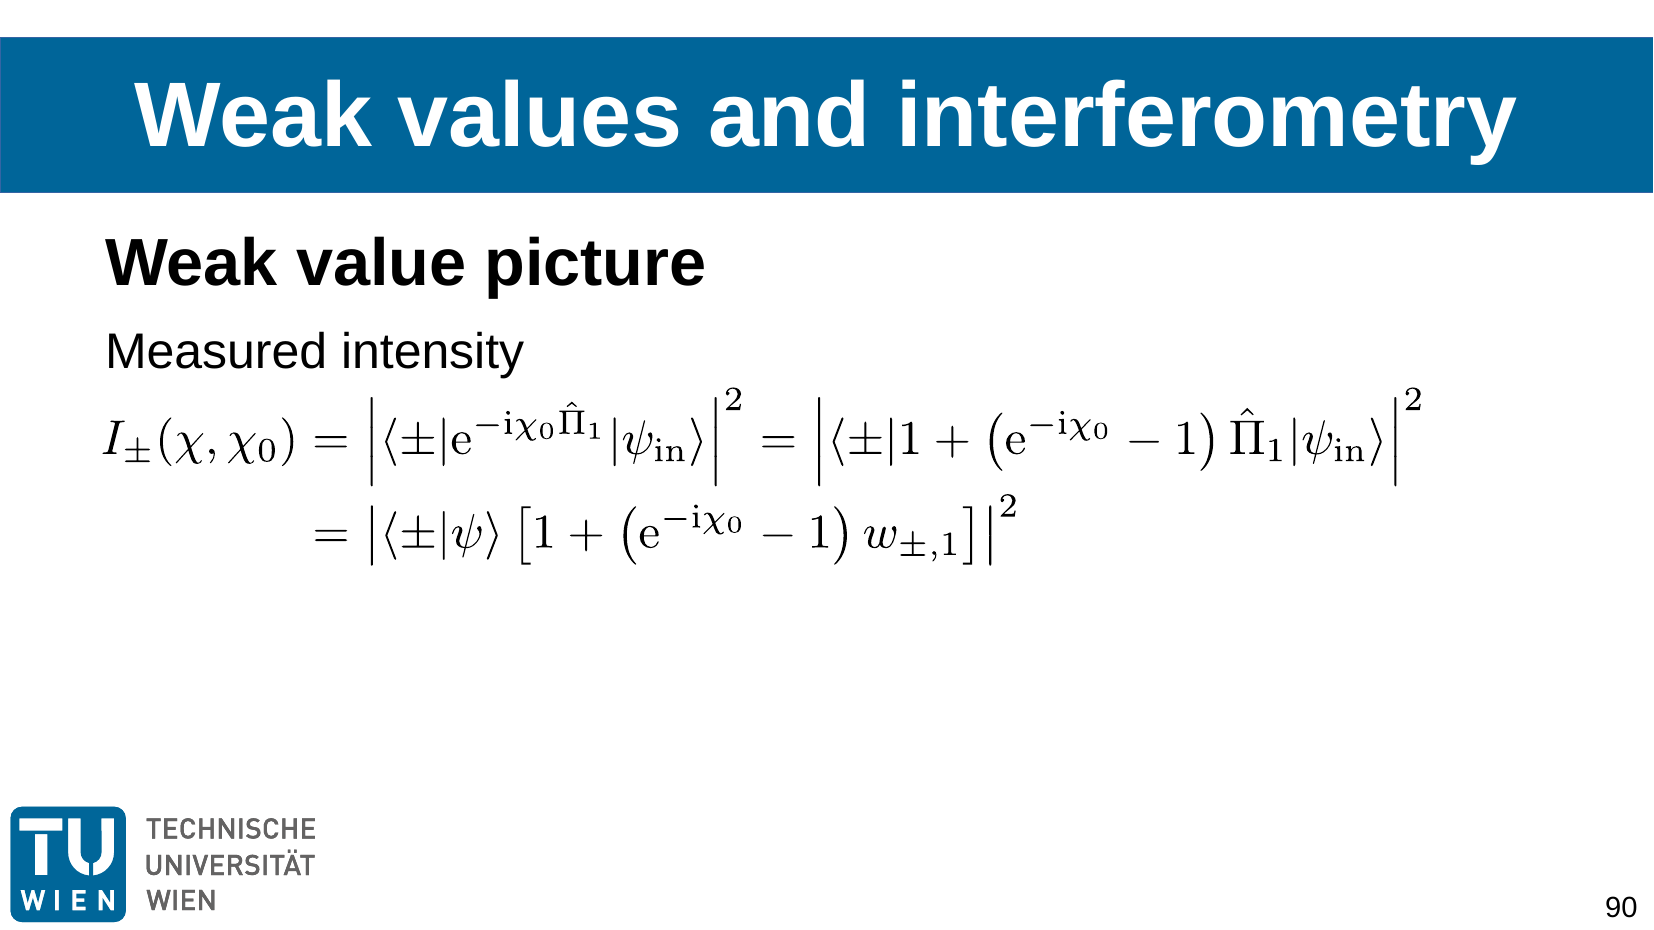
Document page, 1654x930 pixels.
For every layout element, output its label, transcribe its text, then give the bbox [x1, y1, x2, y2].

title Weak values and interferometry [0, 37, 1653, 193]
picture [51, 371, 1440, 579]
list Weak value picture Measured intensity [105, 225, 1593, 765]
